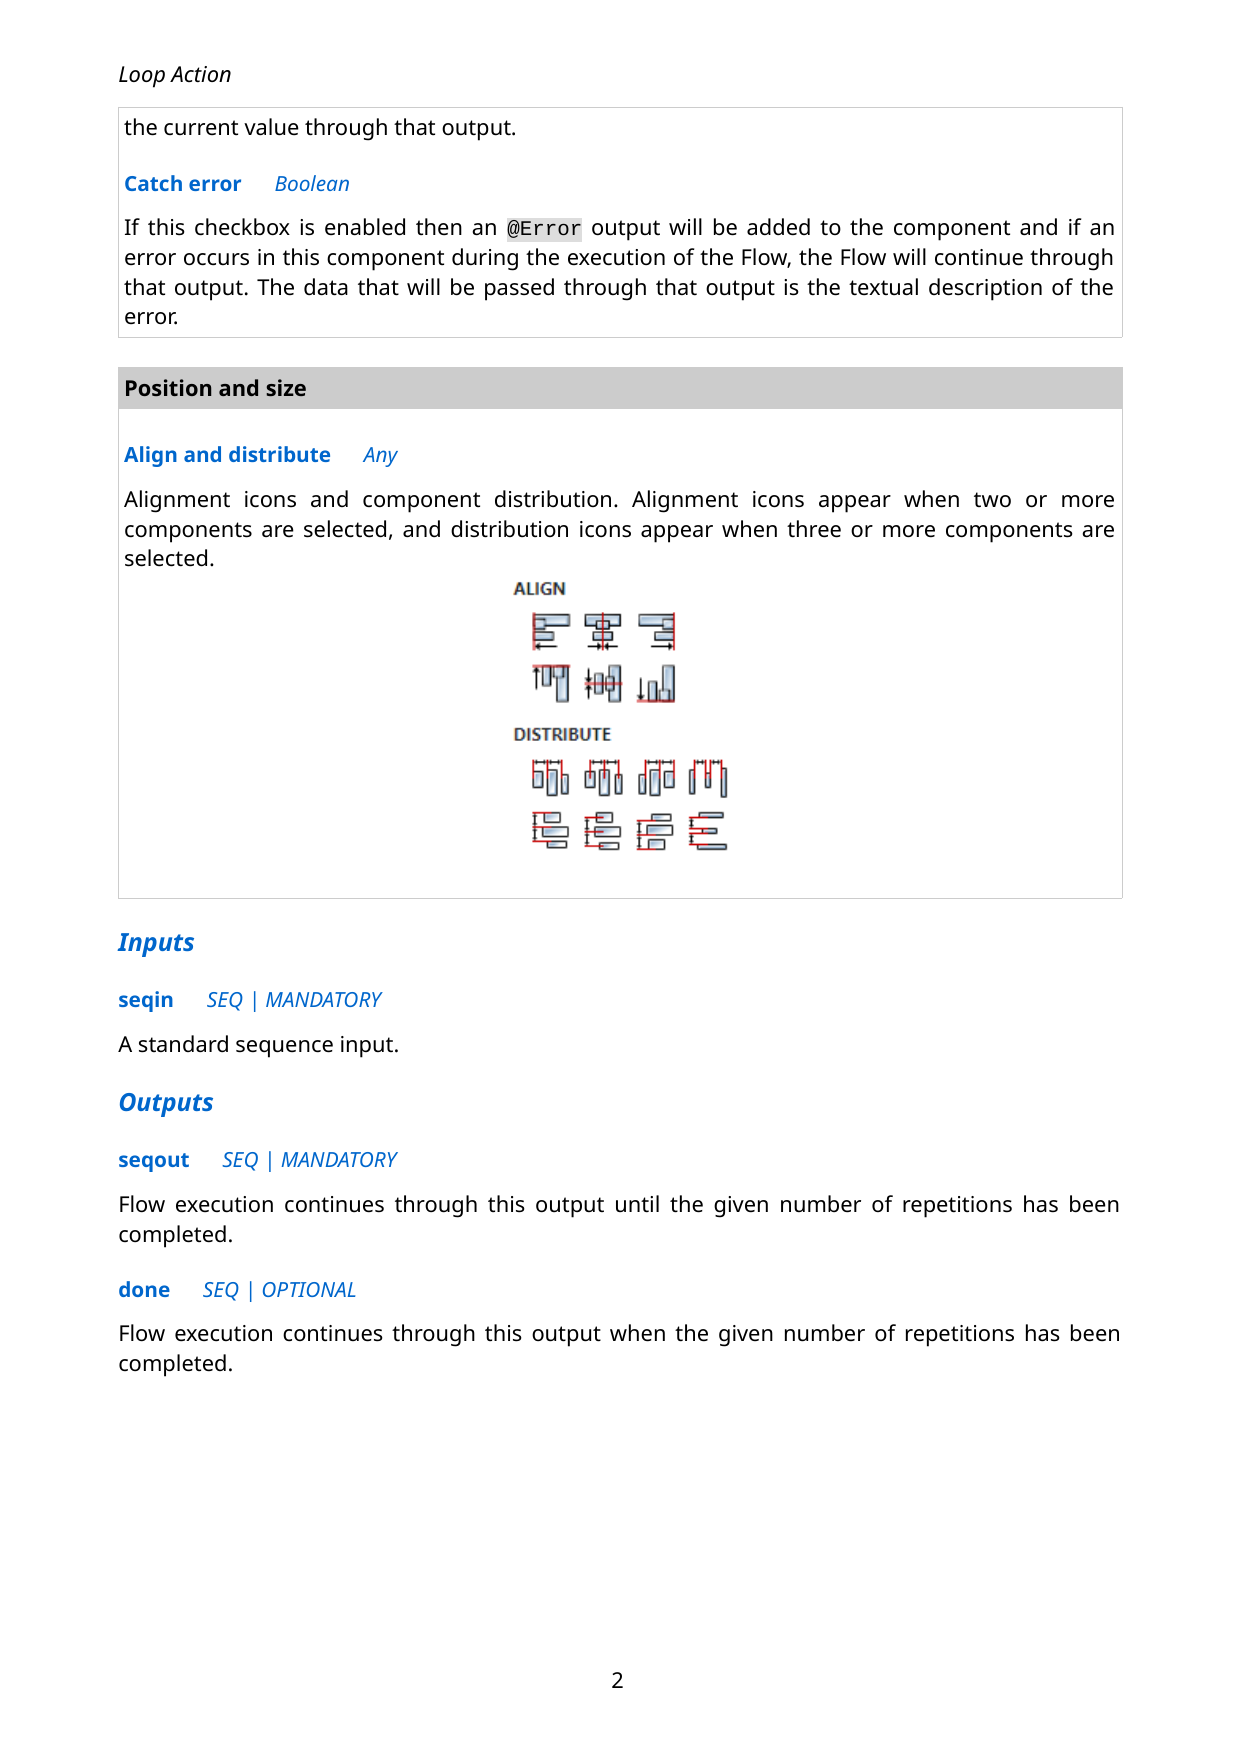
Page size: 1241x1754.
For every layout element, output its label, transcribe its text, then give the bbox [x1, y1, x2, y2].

picture [490, 573, 750, 863]
table_header Position and size [119, 368, 1122, 408]
table_cell the current value through that output. Catch error Boolean If this checkbox is enabled then an @Error output will be added to the component and if an error occurs in this component during the execution of the Flow, the Flow will continue through that output. The data that will be passed through that output is the textual description of the error. [119, 108, 1122, 337]
subtitle seqout SEQ | MANDATORY [118, 1146, 1122, 1174]
table_cell [119, 863, 1122, 898]
subtitle Outputs [118, 1085, 1122, 1119]
table_cell Align and distribute Any Alignment icons and component distribution. Alignment icons appear when two or more components are selected, and distribution icons appear when three or more components are selected. [119, 409, 1122, 862]
subtitle seqin SEQ | MANDATORY [118, 985, 1122, 1014]
subtitle Inputs [118, 925, 1122, 959]
text Flow execution continues through this output when the given number of repetitions has been completed. [118, 1318, 1122, 1378]
subtitle done SEQ | OPTIONAL [118, 1275, 1122, 1303]
text Flow execution continues through this output until the given number of repetitions has been completed. [118, 1189, 1122, 1248]
text A standard sequence input. [118, 1028, 1122, 1058]
